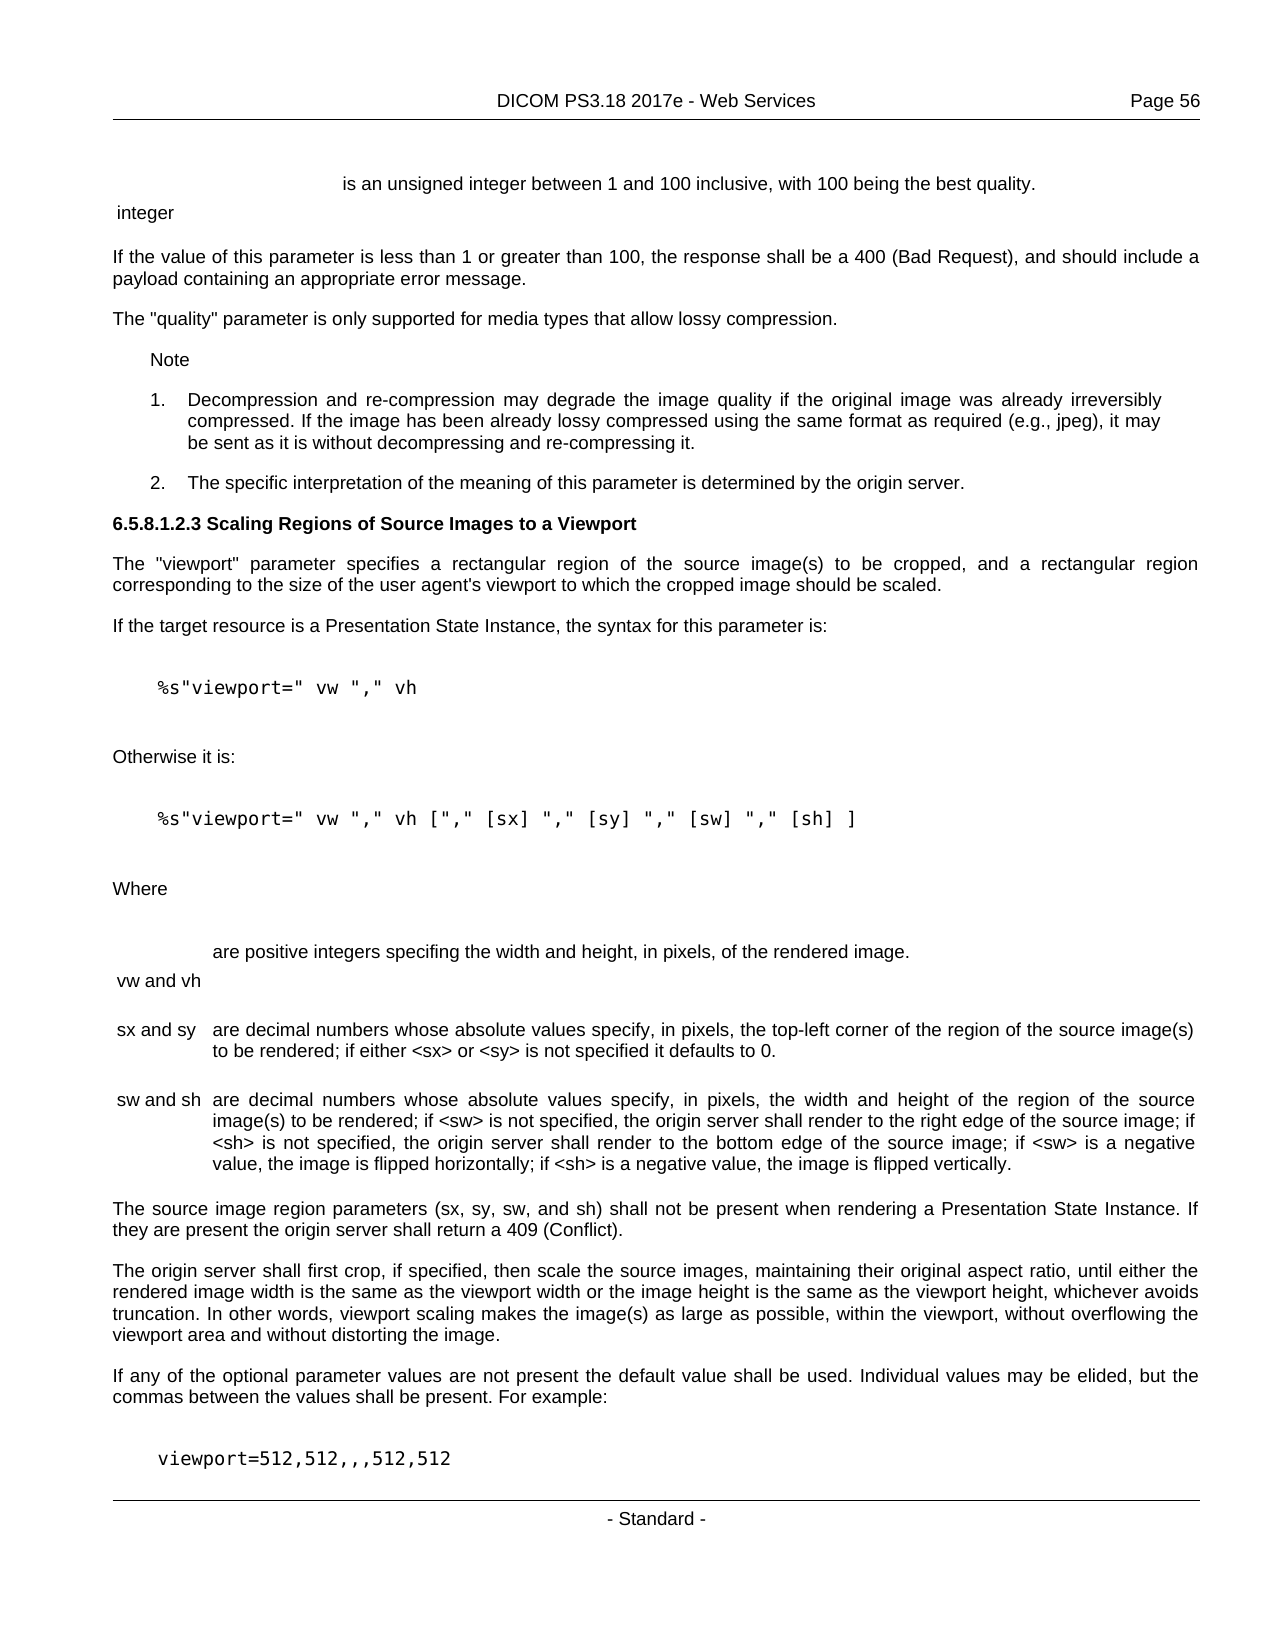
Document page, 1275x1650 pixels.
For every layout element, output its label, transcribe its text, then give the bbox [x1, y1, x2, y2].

text Where [112, 878, 1200, 899]
text If the target resource is a Presentation State Instance, the syntax for this parameter is: [112, 614, 1200, 636]
text %s"viewport=" vw "," vh ["," [sx] "," [sy] "," [sw] "," [sh] ] [112, 786, 1200, 859]
text If any of the optional parameter values are not present the default value shall be used. Individual values may be elided, but the commas between the values shall be present. For example: [112, 1364, 1200, 1408]
table_header vw and vh [113, 918, 208, 995]
text 6.5.8.1.2.3 Scaling Regions of Source Images to a Viewport [112, 512, 1200, 534]
table_header is an unsigned integer between 1 and 100 inclusive, with 100 being the best quality. [338, 150, 1200, 227]
table_header integer [113, 150, 338, 227]
text Note [150, 348, 1162, 370]
text If the value of this parameter is less than 1 or greater than 100, the response shall be a 400 (Bad Request), and should include a payload containing an appropriate error message. [112, 246, 1200, 289]
table_header are positive integers specifing the width and height, in pixels, of the rendered image. [208, 918, 1200, 995]
table_cell are decimal numbers whose absolute values specify, in pixels, the top-left corner of the region of the source image(s) to be rendered; if either <sx> or <sy> is not specified it defaults to 0. [208, 995, 1200, 1066]
list Decompression and re-compression may degrade the image quality if the original image was already irreversibly compressed. If the image has been already lossy compressed using the same format as required (e.g., jpeg), it may be sent as it is without decompressing and re-compressing it. [150, 389, 1162, 453]
text The "viewport" parameter specifies a rectangular region of the source image(s) to be cropped, and a rectangular region corresponding to the size of the user agent's viewport to which the cropped image should be scaled. [112, 553, 1200, 596]
text The source image region parameters (sx, sy, sw, and sh) shall not be present when rendering a Presentation State Instance. If they are present the origin server shall return a 409 (Conflict). [112, 1198, 1200, 1241]
text The origin server shall first crop, if specified, then scale the source images, maintaining their original aspect ratio, until either the rendered image width is the same as the viewport width or the image height is the same as the viewport height, whichever avoids truncation. In other words, viewport scaling makes the image(s) as large as possible, within the viewport, without overflowing the viewport area and without distorting the image. [112, 1259, 1200, 1346]
text Otherwise it is: [112, 746, 1200, 768]
text %s"viewport=" vw "," vh [112, 655, 1200, 727]
list The specific interpretation of the meaning of this parameter is determined by the origin server. [150, 472, 1162, 494]
text The "quality" parameter is only supported for media types that allow lossy compression. [112, 308, 1200, 329]
table_cell are decimal numbers whose absolute values specify, in pixels, the width and height of the region of the source image(s) to be rendered; if <sw> is not specified, the origin server shall render to the right edge of the source image; if <sh> is not specified, the origin server shall render to the bottom edge of the source image; if <sw> is a negative value, the image is flipped horizontally; if <sh> is a negative value, the image is flipped vertically. [208, 1066, 1200, 1179]
table_cell sw and sh [113, 1066, 208, 1179]
table_cell sx and sy [113, 995, 208, 1066]
text viewport=512,512,,,512,512 [112, 1426, 1200, 1499]
